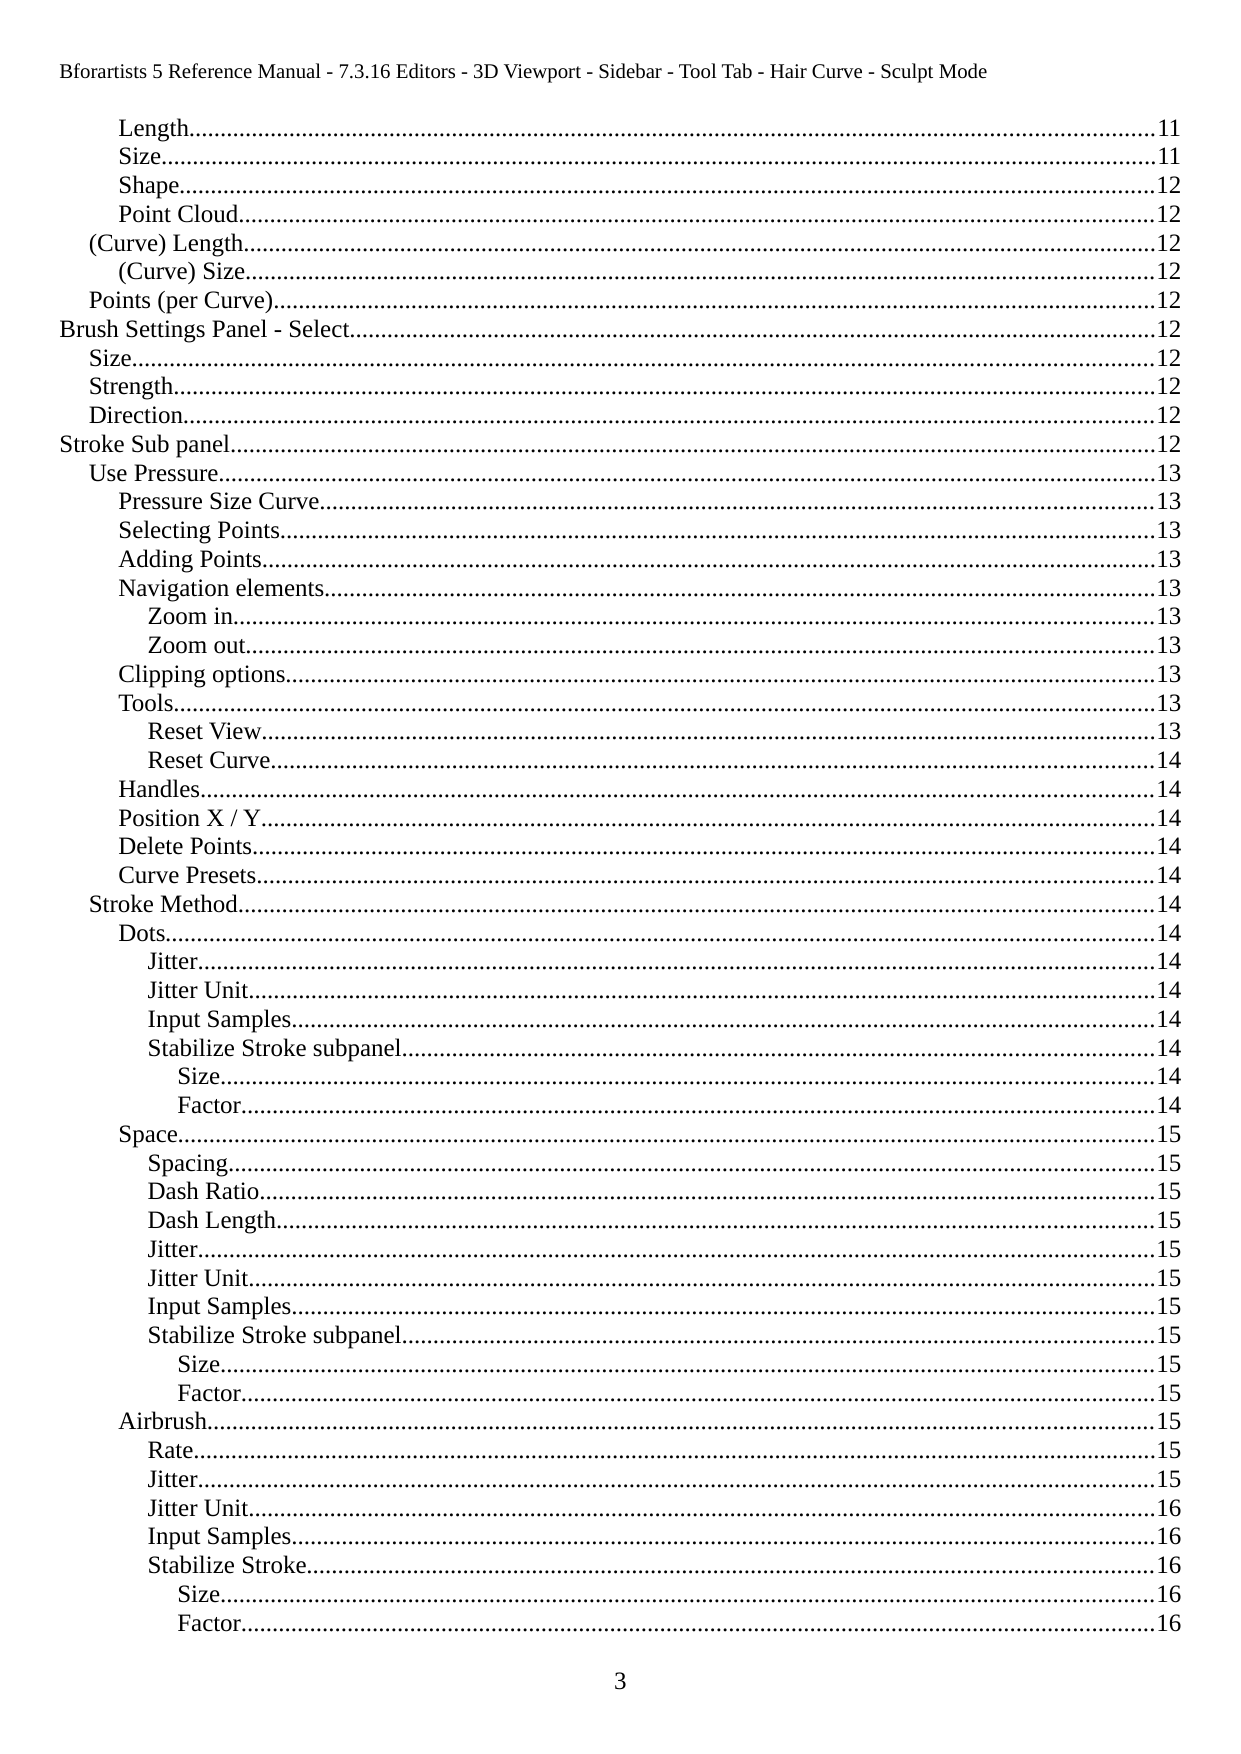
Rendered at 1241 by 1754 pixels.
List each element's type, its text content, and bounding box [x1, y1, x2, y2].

text Length 11 [118, 113, 1181, 141]
text Stabilize Stroke subpanel 15 [147, 1320, 1181, 1349]
text Size 12 [88, 343, 1181, 371]
text Factor 15 [177, 1378, 1181, 1406]
text Brush Settings Panel - Select 12 [59, 314, 1181, 343]
text Input Samples 15 [147, 1291, 1181, 1320]
text Shape 12 [118, 170, 1181, 199]
text Clipping options 13 [118, 659, 1181, 688]
text Dash Length 15 [147, 1205, 1181, 1234]
text Size 16 [177, 1579, 1181, 1608]
text Input Samples 14 [147, 1004, 1181, 1033]
text Handles 14 [118, 774, 1181, 803]
text Adding Points 13 [118, 544, 1181, 573]
text Reset View 13 [147, 716, 1181, 745]
text Jitter 14 [147, 946, 1181, 975]
text Points (per Curve) 12 [88, 285, 1181, 314]
text Size 15 [177, 1349, 1181, 1378]
text Airbrush 15 [118, 1406, 1181, 1435]
text Spacing 15 [147, 1148, 1181, 1176]
text Space 15 [118, 1119, 1181, 1148]
text Navigation elements 13 [118, 573, 1181, 601]
text Stroke Method 14 [88, 889, 1181, 918]
text Stabilize Stroke 16 [147, 1550, 1181, 1579]
text Selecting Points 13 [118, 515, 1181, 544]
text Jitter Unit 15 [147, 1263, 1181, 1291]
text Jitter 15 [147, 1234, 1181, 1263]
text Factor 14 [177, 1090, 1181, 1119]
text Stabilize Stroke subpanel 14 [147, 1033, 1181, 1061]
text Point Cloud 12 [118, 199, 1181, 228]
text Position X / Y 14 [118, 803, 1181, 831]
text Input Samples 16 [147, 1521, 1181, 1550]
text Delete Points 14 [118, 831, 1181, 860]
text Zoom in 13 [147, 601, 1181, 630]
text Dots 14 [118, 918, 1181, 946]
text (Curve) Size 12 [118, 256, 1181, 285]
text Curve Presets 14 [118, 860, 1181, 889]
text Reset Curve 14 [147, 745, 1181, 774]
text Stroke Sub panel 12 [59, 429, 1181, 458]
text (Curve) Length 12 [88, 228, 1181, 256]
text Rate 15 [147, 1435, 1181, 1464]
text Size 11 [118, 141, 1181, 170]
text Strength 12 [88, 371, 1181, 400]
text Zoom out 13 [147, 630, 1181, 659]
text Direction 12 [88, 400, 1181, 429]
text Pressure Size Curve 13 [118, 486, 1181, 515]
text Use Pressure 13 [88, 458, 1181, 486]
text Jitter Unit 14 [147, 975, 1181, 1004]
text Jitter 15 [147, 1464, 1181, 1493]
text Size 14 [177, 1061, 1181, 1090]
text Tools 13 [118, 688, 1181, 716]
text Factor 16 [177, 1608, 1181, 1636]
text Jitter Unit 16 [147, 1493, 1181, 1521]
text Dash Ratio 15 [147, 1176, 1181, 1205]
